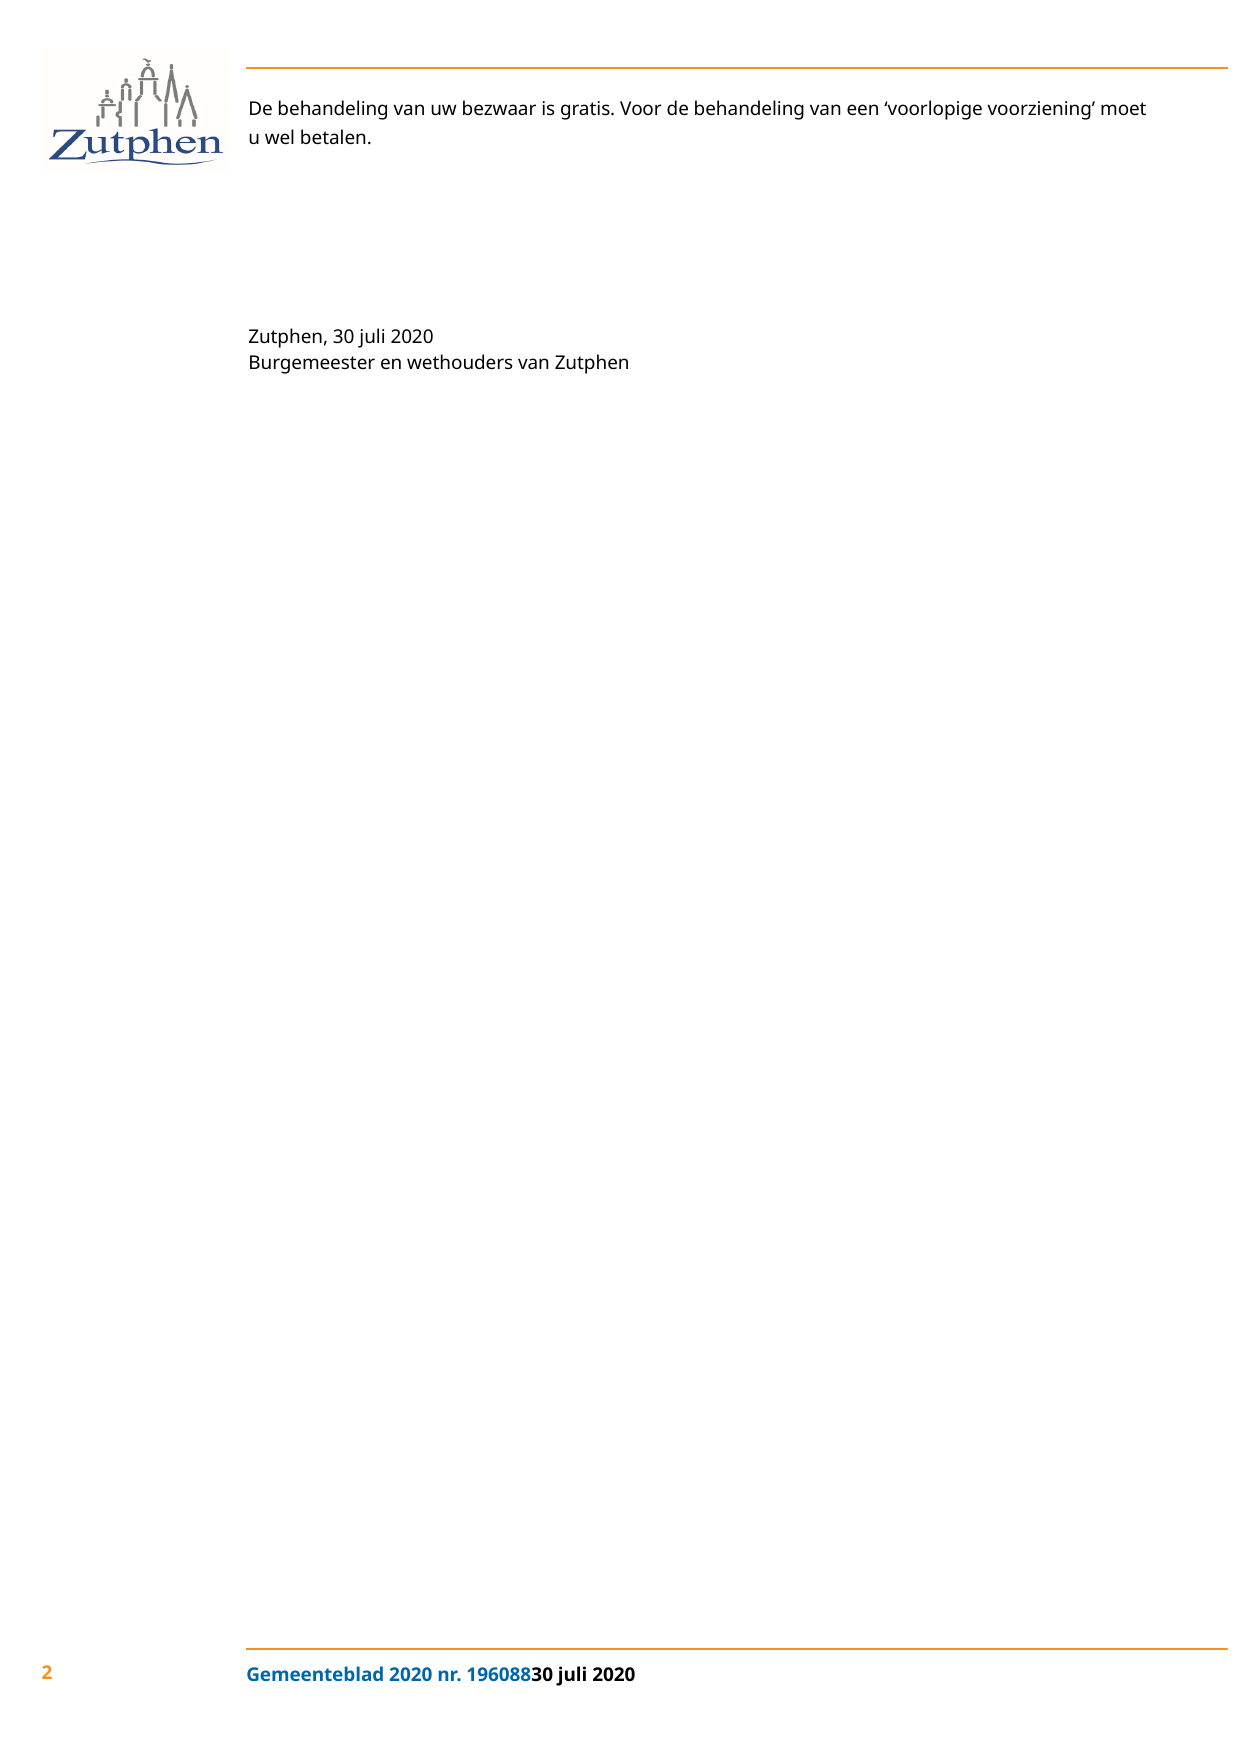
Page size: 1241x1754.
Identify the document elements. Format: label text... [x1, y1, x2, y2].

picture [41, 47, 231, 172]
text De behandeling van uw bezwaar is gratis. Voor de behandeling van een ‘voorlopige voorziening’ moet u wel betalen. [248, 95, 1152, 150]
text Zutphen, 30 juli 2020 [248, 323, 1152, 349]
text Burgemeester en wethouders van Zutphen [248, 349, 1152, 375]
